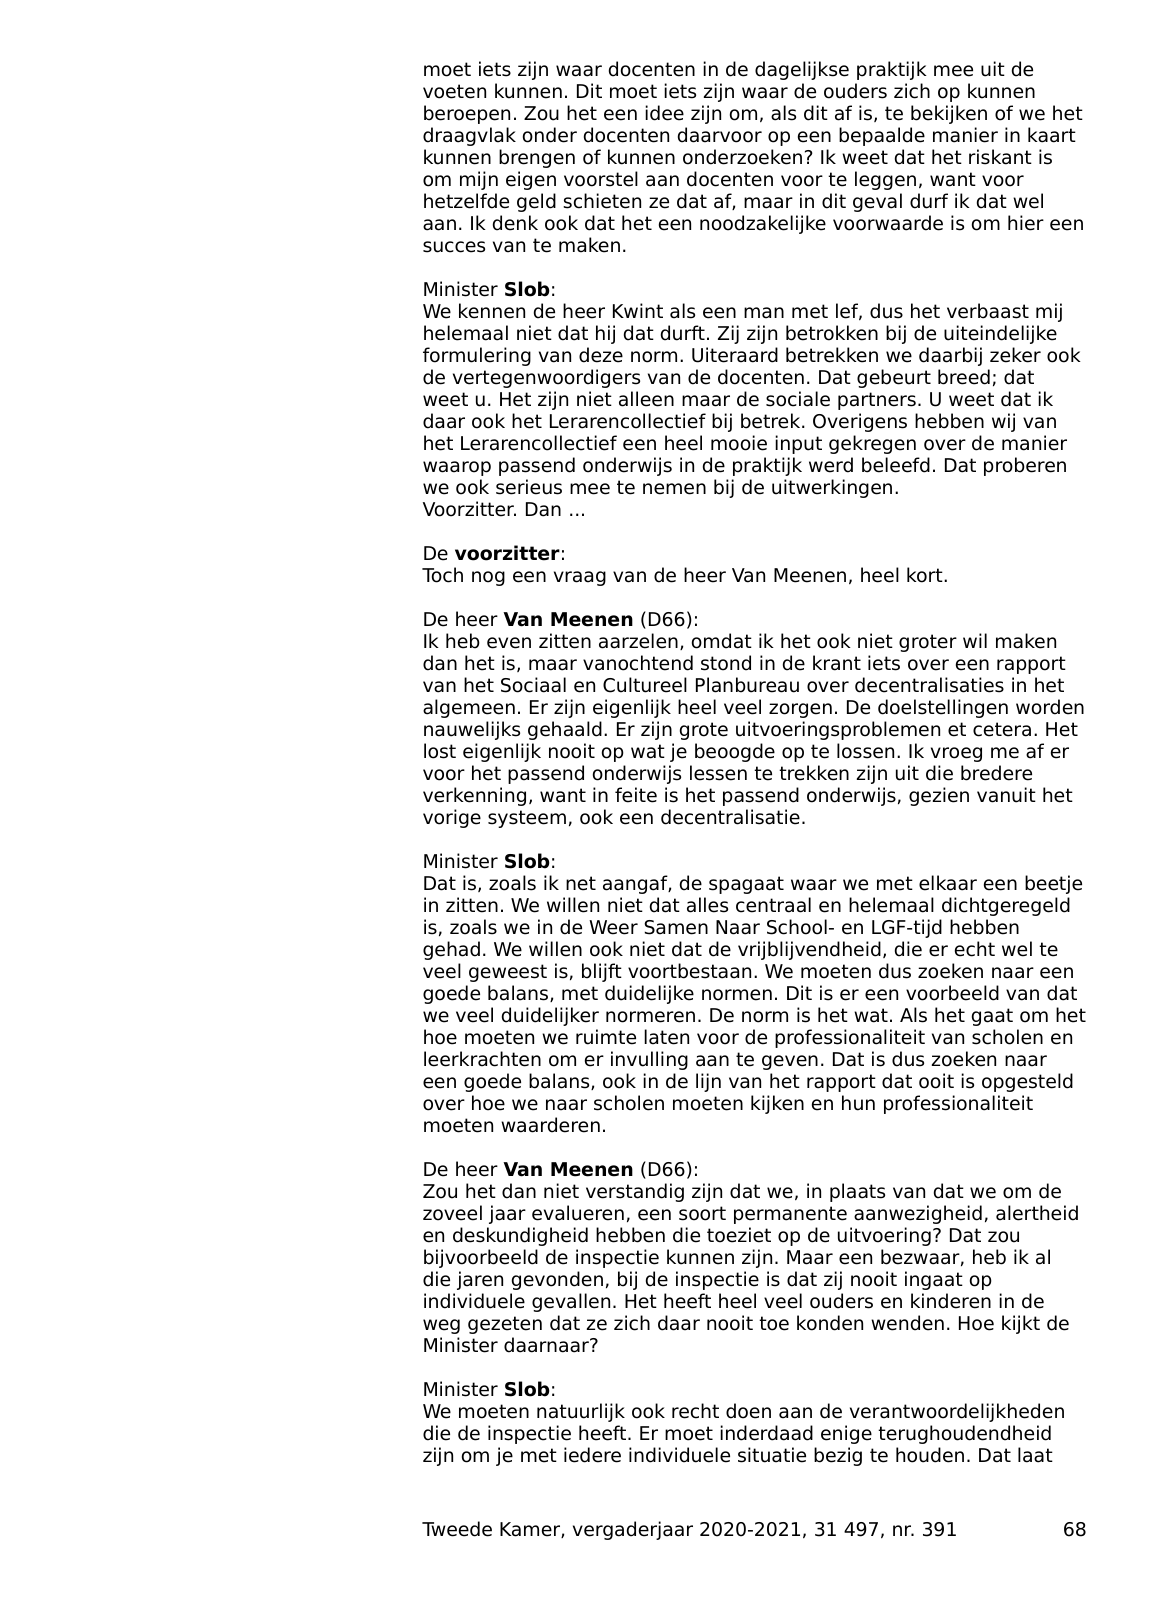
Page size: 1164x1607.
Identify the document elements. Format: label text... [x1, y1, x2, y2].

text Voorzitter. Dan ... [422, 499, 1087, 521]
text Minister Slob: [422, 279, 1087, 301]
text Minister Slob: [422, 1379, 1087, 1401]
text moet iets zijn waar docenten in de dagelijkse praktijk mee uit de voeten kunnen. Dit moet iets zijn waar de ouders zich op kunnen beroepen. Zou het een idee zijn om, als dit af is, te bekijken of we het draagvlak onder docenten daarvoor op een bepaalde manier in kaart kunnen brengen of kunnen onderzoeken? Ik weet dat het riskant is om mijn eigen voorstel aan docenten voor te leggen, want voor hetzelfde geld schieten ze dat af, maar in dit geval durf ik dat wel aan. Ik denk ook dat het een noodzakelijke voorwaarde is om hier een succes van te maken. [422, 59, 1087, 257]
text De voorzitter: [422, 543, 1087, 565]
text Minister Slob: [422, 851, 1087, 873]
text Toch nog een vraag van de heer Van Meenen, heel kort. [422, 565, 1087, 587]
text Dat is, zoals ik net aangaf, de spagaat waar we met elkaar een beetje in zitten. We willen niet dat alles centraal en helemaal dichtgeregeld is, zoals we in de Weer Samen Naar School- en LGF-tijd hebben gehad. We willen ook niet dat de vrijblijvendheid, die er echt wel te veel geweest is, blijft voortbestaan. We moeten dus zoeken naar een goede balans, met duidelijke normen. Dit is er een voorbeeld van dat we veel duidelijker normeren. De norm is het wat. Als het gaat om het hoe moeten we ruimte laten voor de professionaliteit van scholen en leerkrachten om er invulling aan te geven. Dat is dus zoeken naar een goede balans, ook in de lijn van het rapport dat ooit is opgesteld over hoe we naar scholen moeten kijken en hun professionaliteit moeten waarderen. [422, 873, 1087, 1137]
text De heer Van Meenen (D66): [422, 1159, 1087, 1181]
text We moeten natuurlijk ook recht doen aan de verantwoordelijkheden die de inspectie heeft. Er moet inderdaad enige terughoudendheid zijn om je met iedere individuele situatie bezig te houden. Dat laat [422, 1401, 1087, 1467]
text De heer Van Meenen (D66): [422, 609, 1087, 631]
text Ik heb even zitten aarzelen, omdat ik het ook niet groter wil maken dan het is, maar vanochtend stond in de krant iets over een rapport van het Sociaal en Cultureel Planbureau over decentralisaties in het algemeen. Er zijn eigenlijk heel veel zorgen. De doelstellingen worden nauwelijks gehaald. Er zijn grote uitvoeringsproblemen et cetera. Het lost eigenlijk nooit op wat je beoogde op te lossen. Ik vroeg me af er voor het passend onderwijs lessen te trekken zijn uit die bredere verkenning, want in feite is het passend onderwijs, gezien vanuit het vorige systeem, ook een decentralisatie. [422, 631, 1087, 829]
text Zou het dan niet verstandig zijn dat we, in plaats van dat we om de zoveel jaar evalueren, een soort permanente aanwezigheid, alertheid en deskundigheid hebben die toeziet op de uitvoering? Dat zou bijvoorbeeld de inspectie kunnen zijn. Maar een bezwaar, heb ik al die jaren gevonden, bij de inspectie is dat zij nooit ingaat op individuele gevallen. Het heeft heel veel ouders en kinderen in de weg gezeten dat ze zich daar nooit toe konden wenden. Hoe kijkt de Minister daarnaar? [422, 1181, 1087, 1357]
text We kennen de heer Kwint als een man met lef, dus het verbaast mij helemaal niet dat hij dat durft. Zij zijn betrokken bij de uiteindelijke formulering van deze norm. Uiteraard betrekken we daarbij zeker ook de vertegenwoordigers van de docenten. Dat gebeurt breed; dat weet u. Het zijn niet alleen maar de sociale partners. U weet dat ik daar ook het Lerarencollectief bij betrek. Overigens hebben wij van het Lerarencollectief een heel mooie input gekregen over de manier waarop passend onderwijs in de praktijk werd beleefd. Dat proberen we ook serieus mee te nemen bij de uitwerkingen. [422, 301, 1087, 499]
